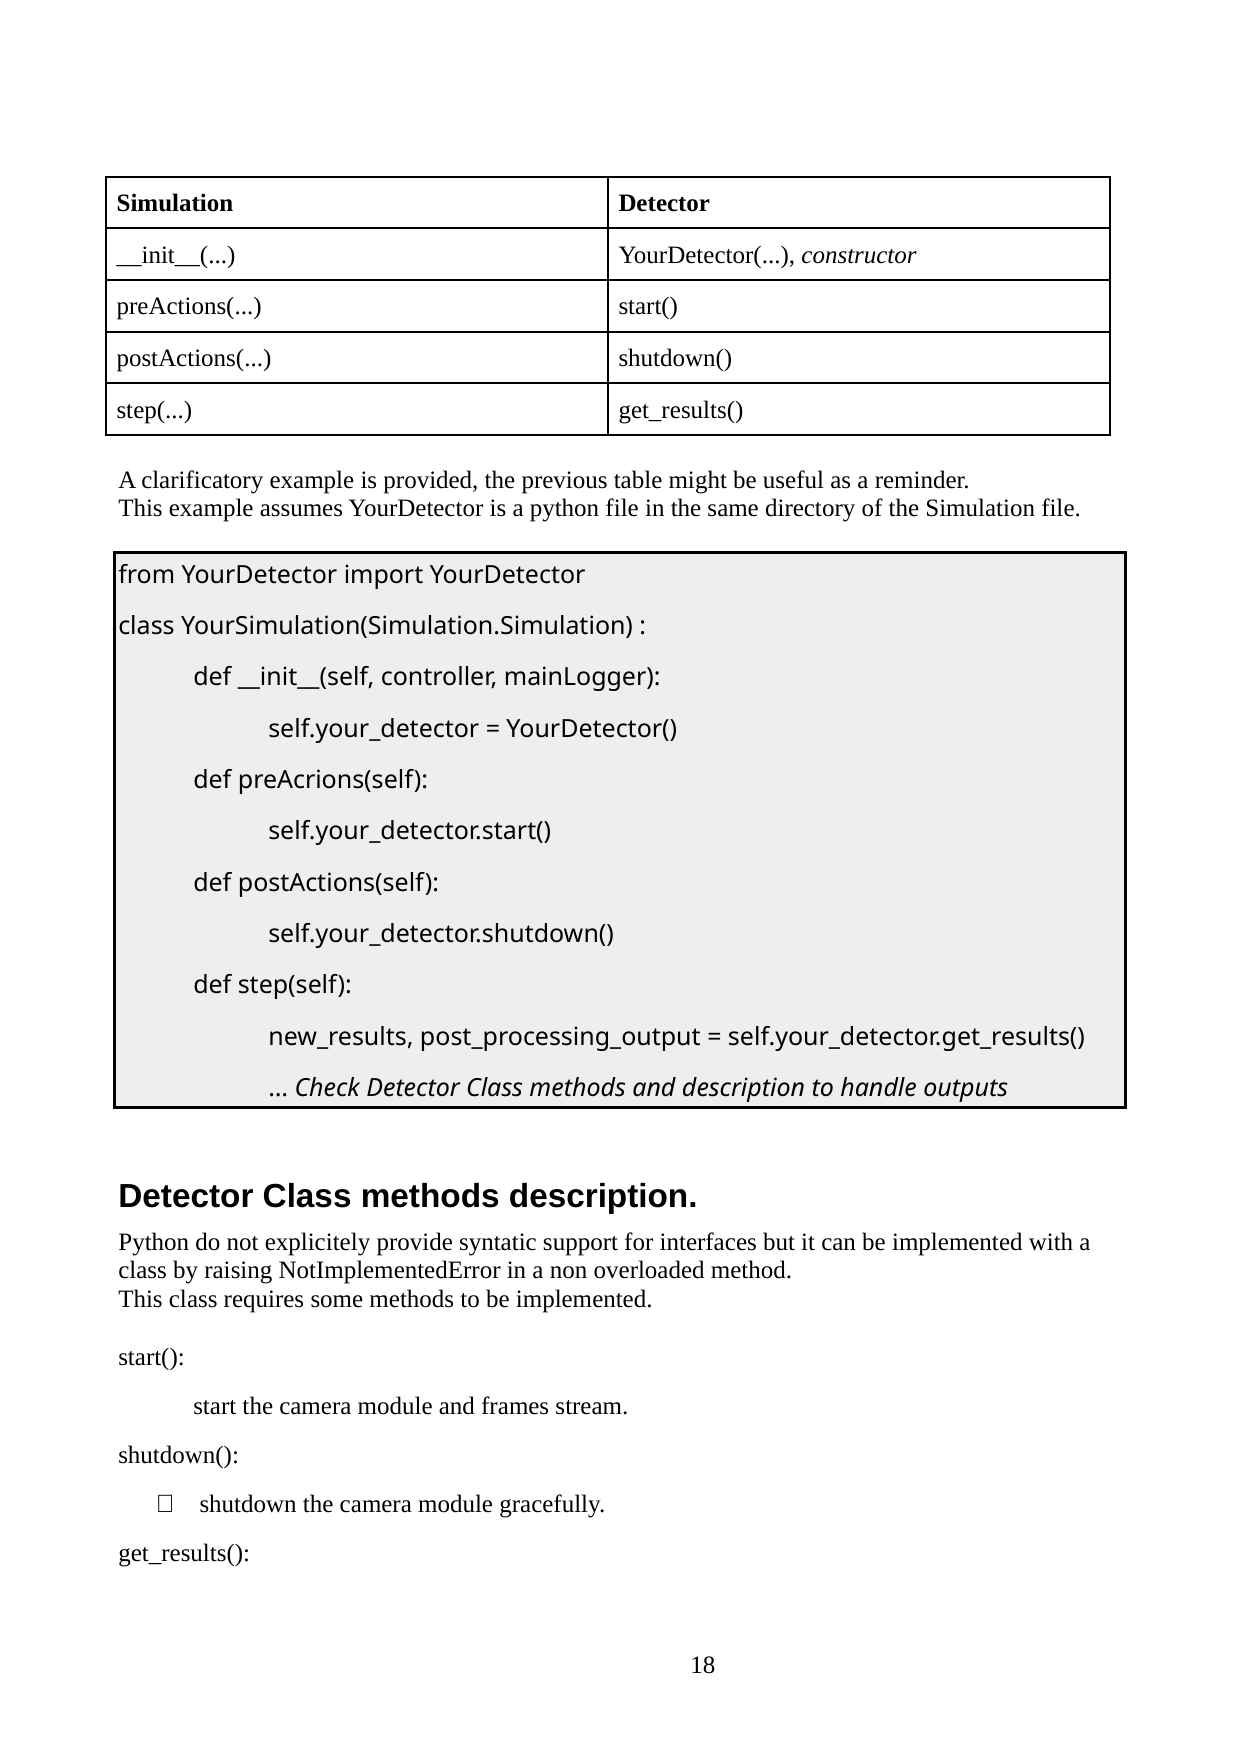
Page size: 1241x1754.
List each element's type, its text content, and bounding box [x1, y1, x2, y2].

subtitle Detector Class methods description. [118, 1176, 1122, 1214]
text def __init__(self, controller, mainLogger): [116, 654, 1124, 693]
list shutdown the camera module gracefully. [156, 1489, 1122, 1518]
table_cell get_results() [609, 384, 1109, 434]
text shutdown(): [118, 1440, 1122, 1469]
table_header Simulation [107, 178, 607, 227]
text from YourDetector import YourDetector [116, 554, 1124, 590]
text start the camera module and frames stream. [118, 1391, 1122, 1420]
table_cell __init__(...) [107, 229, 607, 279]
table_cell shutdown() [609, 333, 1109, 382]
text def postActions(self): [116, 859, 1124, 898]
table_cell postActions(...) [107, 333, 607, 382]
text This class requires some methods to be implemented. [118, 1284, 1122, 1313]
table_cell preActions(...) [107, 281, 607, 331]
text start(): [118, 1342, 1122, 1371]
text class YourSimulation(Simulation.Simulation) : [116, 602, 1124, 642]
text Python do not explicitely provide syntatic support for interfaces but it can be implemented with a class by raising NotImplementedError in a non overloaded method. [118, 1227, 1122, 1284]
text new_results, post_processing_output = self.your_detector.get_results() [116, 1013, 1124, 1052]
text get_results(): [118, 1538, 1122, 1567]
text def step(self): [116, 962, 1124, 1001]
table_cell step(...) [107, 384, 607, 434]
table_cell YourDetector(...), constructor [609, 229, 1109, 279]
text … Check Detector Class methods and description to handle outputs [116, 1064, 1124, 1106]
text A clarificatory example is provided, the previous table might be useful as a reminder. [118, 465, 1122, 493]
table_header Detector [609, 178, 1109, 227]
text self.your_detector = YourDetector() [116, 705, 1124, 744]
table_cell start() [609, 281, 1109, 331]
text self.your_detector.shutdown() [116, 911, 1124, 950]
text This example assumes YourDetector is a python file in the same directory of the Simulation file. [118, 493, 1122, 522]
text def preAcrions(self): [116, 756, 1124, 796]
text self.your_detector.start() [116, 808, 1124, 847]
